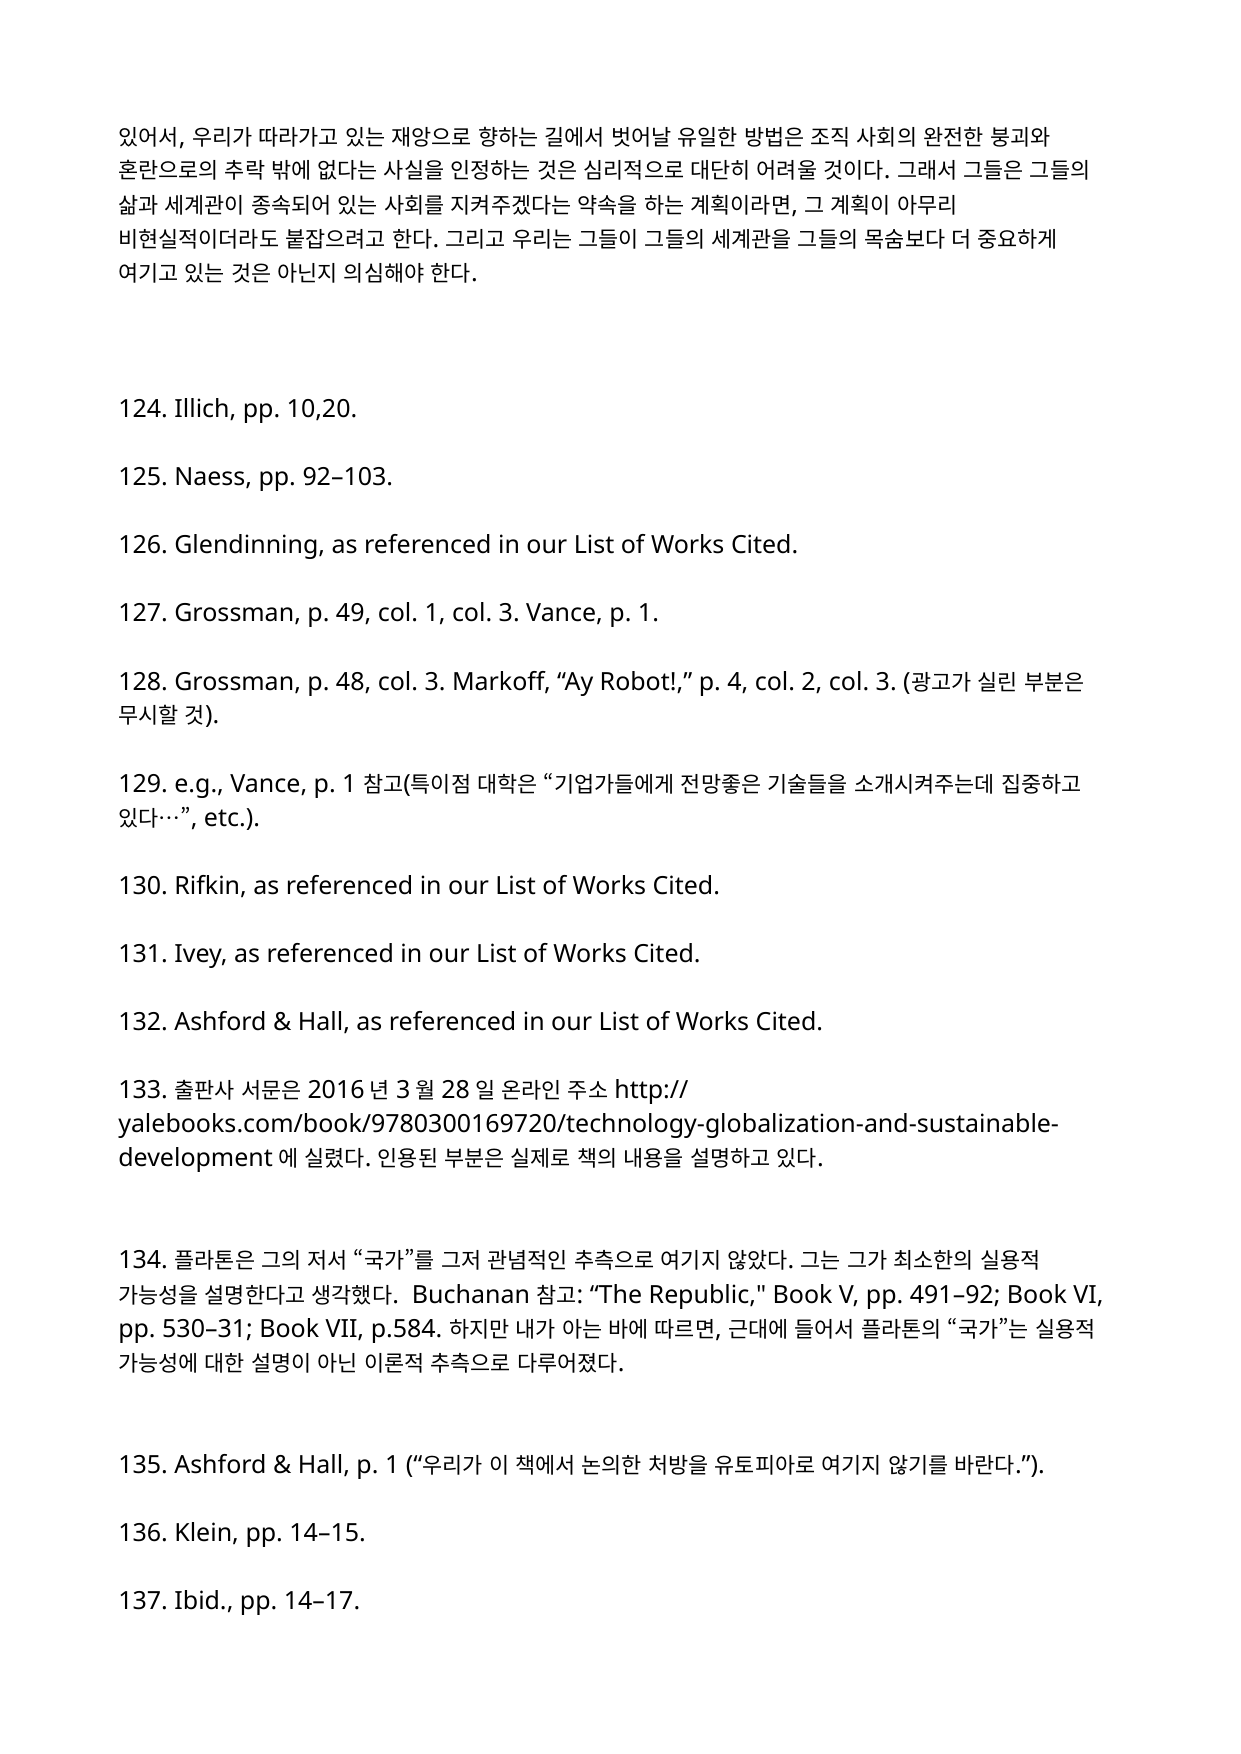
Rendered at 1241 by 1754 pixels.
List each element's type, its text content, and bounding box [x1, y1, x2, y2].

text 132. Ashford & Hall, as referenced in our List of Works Cited. [118, 1004, 1122, 1038]
text 128. Grossman, p. 48, col. 3. Markoff, “Ay Robot!,” p. 4, col. 2, col. 3. (광고가 실린 부분은 무시할 것). [118, 663, 1122, 731]
text 130. Rifkin, as referenced in our List of Works Cited. [118, 867, 1122, 902]
text 있어서, 우리가 따라가고 있는 재앙으로 향하는 길에서 벗어날 유일한 방법은 조직 사회의 완전한 붕괴와 혼란으로의 추락 밖에 없다는 사실을 인정하는 것은 심리적으로 대단히 어려울 것이다. 그래서 그들은 그들의 삶과 세계관이 종속되어 있는 사회를 지켜주겠다는 약속을 하는 계획이라면, 그 계획이 아무리 비현실적이더라도 붙잡으려고 한다. 그리고 우리는 그들이 그들의 세계관을 그들의 목숨보다 더 중요하게 여기고 있는 것은 아닌지 의심해야 한다. [118, 118, 1122, 288]
text 125. Naess, pp. 92–103. [118, 459, 1122, 493]
text 134. 플라톤은 그의 저서 “국가”를 그저 관념적인 추측으로 여기지 않았다. 그는 그가 최소한의 실용적 가능성을 설명한다고 생각했다. Buchanan 참고: “The Republic," Book V, pp. 491–92; Book VI, pp. 530–31; Book VII, p.584. 하지만 내가 아는 바에 따르면, 근대에 들어서 플라톤의 “국가”는 실용적 가능성에 대한 설명이 아닌 이론적 추측으로 다루어졌다. [118, 1242, 1122, 1378]
text 127. Grossman, p. 49, col. 1, col. 3. Vance, p. 1. [118, 595, 1122, 629]
text 124. Illich, pp. 10,20. [118, 391, 1122, 425]
text 129. e.g., Vance, p. 1 참고(특이점 대학은 “기업가들에게 전망좋은 기술들을 소개시켜주는데 집중하고 있다…”, etc.). [118, 765, 1122, 833]
text 131. Ivey, as referenced in our List of Works Cited. [118, 936, 1122, 970]
text 126. Glendinning, as referenced in our List of Works Cited. [118, 527, 1122, 561]
text 135. Ashford & Hall, p. 1 (“우리가 이 책에서 논의한 처방을 유토피아로 여기지 않기를 바란다.”). [118, 1447, 1122, 1481]
text 136. Klein, pp. 14–15. [118, 1515, 1122, 1549]
text 137. Ibid., pp. 14–17. [118, 1583, 1122, 1617]
text 133. 출판사 서문은 2016년 3월 28일 온라인 주소 http:// yalebooks.com/book/9780300169720/technology-globalization-and-sustainable-development에 실렸다. 인용된 부분은 실제로 책의 내용을 설명하고 있다. [118, 1072, 1122, 1174]
